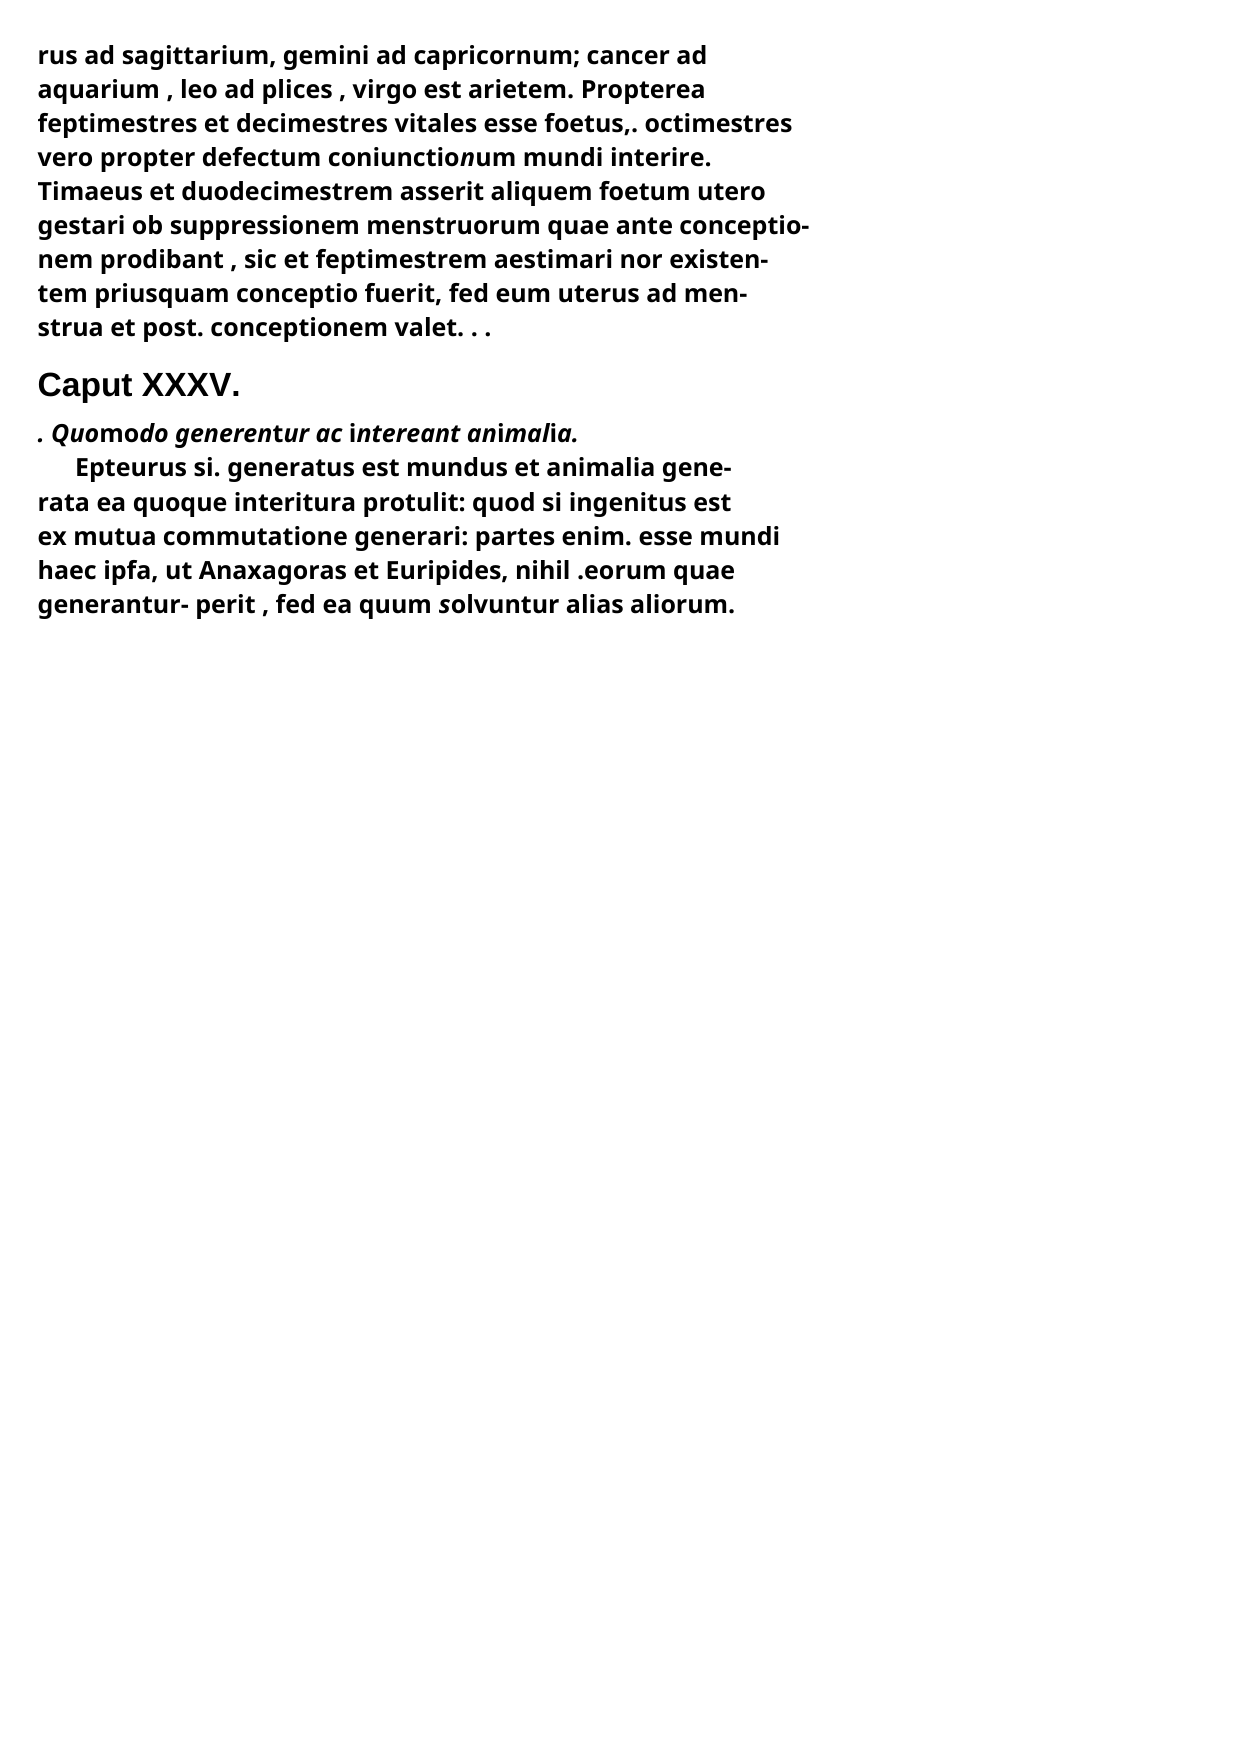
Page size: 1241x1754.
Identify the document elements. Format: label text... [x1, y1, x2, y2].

text Epteurus si. generatus est mundus et animalia gene- rata ea quoque interitura protulit: quod si ingenitus est ex mutua commutatione generari: partes enim. esse mundi haec ipfa, ut Anaxagoras et Euripides, nihil .eorum quae generantur- perit , fed ea quum solvuntur alias aliorum. [37, 450, 1203, 620]
text . Quomodo generentur ac intereant animalia. [37, 416, 1203, 450]
subtitle Caput XXXV. [37, 365, 1203, 403]
text rus ad sagittarium, gemini ad capricornum; cancer ad aquarium , leo ad plices , virgo est arietem. Propterea feptimestres et decimestres vitales esse foetus,. octimestres vero propter defectum coniunctionum mundi interire. Timaeus et duodecimestrem asserit aliquem foetum utero gestari ob suppressionem menstruorum quae ante conceptio- nem prodibant , sic et feptimestrem aestimari nor existen- tem priusquam conceptio fuerit, fed eum uterus ad men- strua et post. conceptionem valet. . . [37, 37, 1203, 344]
